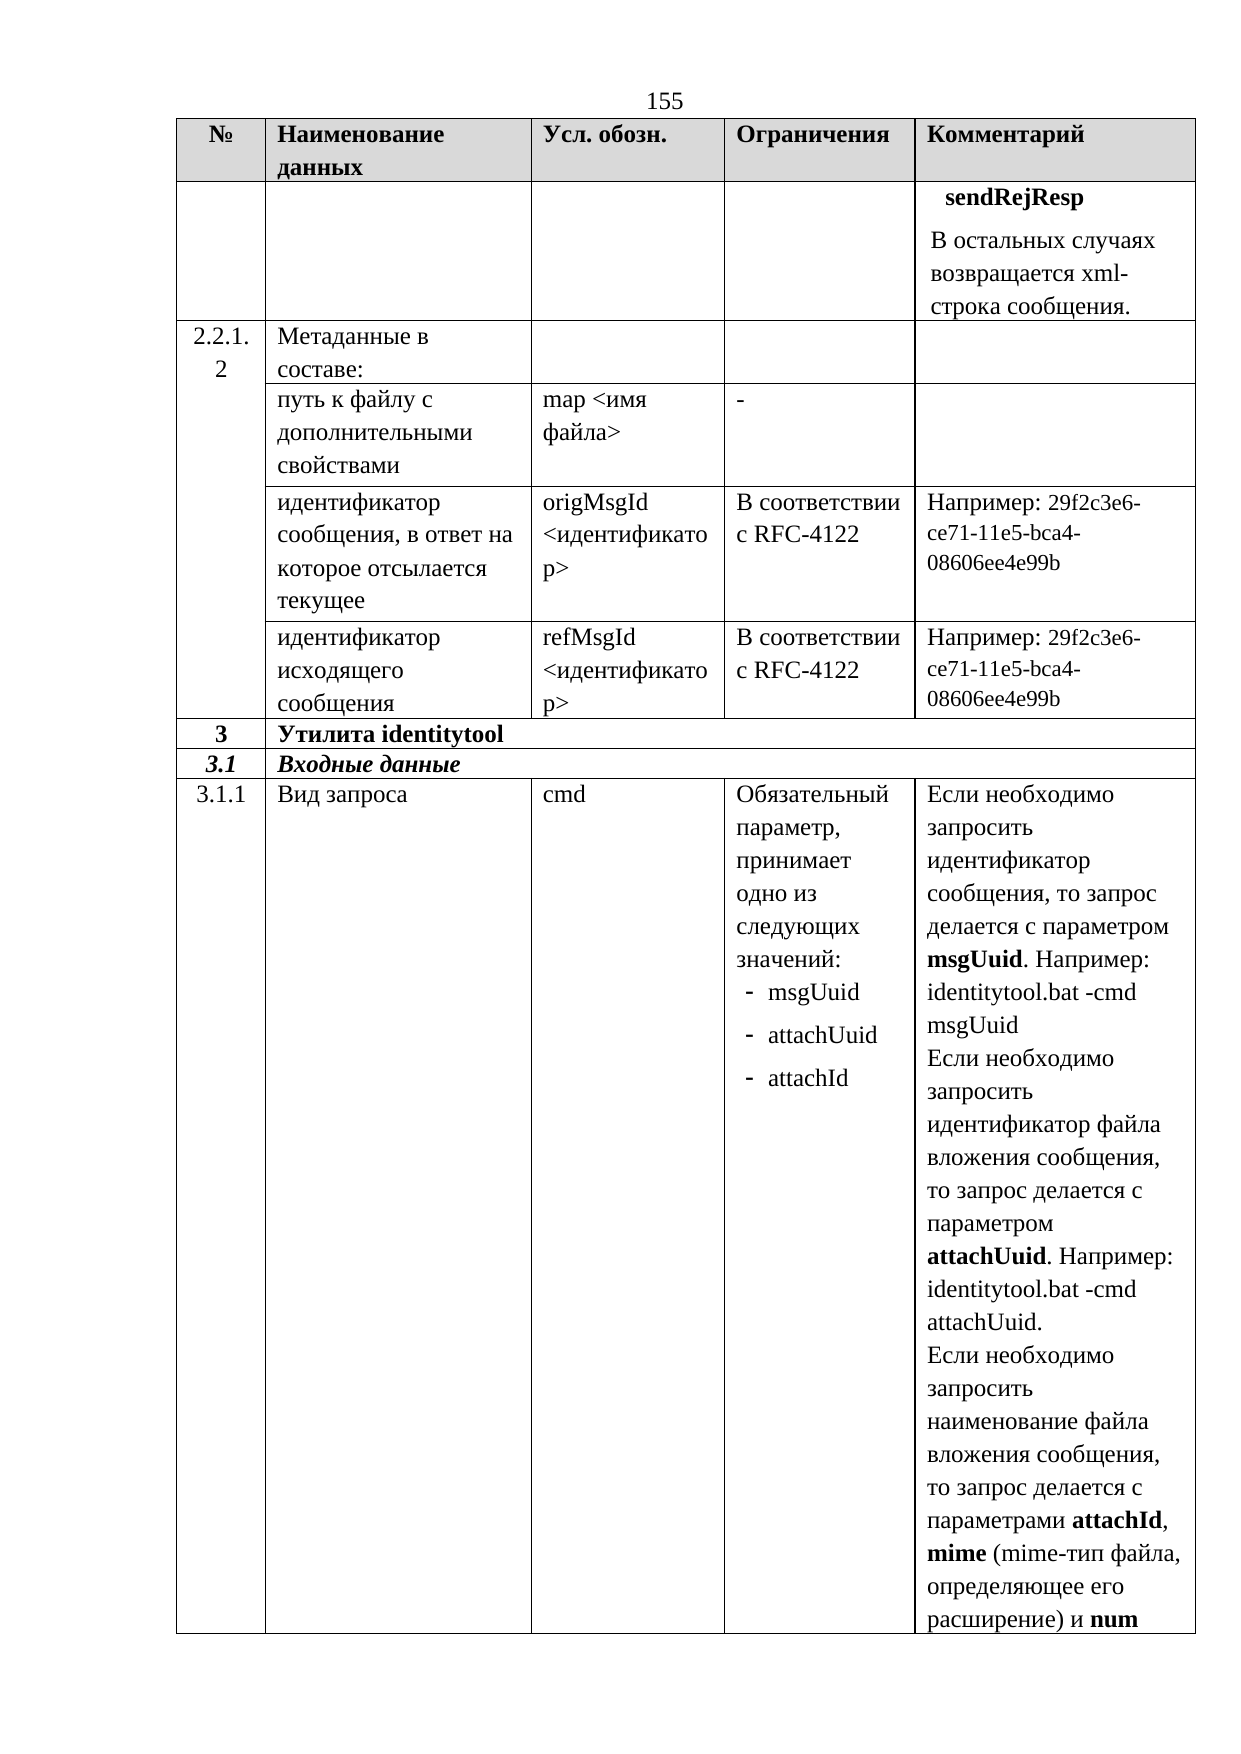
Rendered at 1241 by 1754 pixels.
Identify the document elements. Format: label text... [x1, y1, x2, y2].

table_cell 2.2.1.2 [177, 321, 265, 718]
table_header Усл. обозн. [532, 119, 724, 181]
table_cell Например: 29f2c3e6-ce71-11e5-bca4-08606ee4e99b [916, 487, 1195, 621]
table_cell 3 [177, 719, 265, 748]
table_cell Входные данные [266, 749, 1195, 778]
table_cell [916, 321, 1195, 383]
table_cell map <имя файла> [532, 384, 724, 486]
table_cell 3.1 [177, 749, 265, 778]
table_cell Обязательный параметр, принимает одно из следующих значений: msgUuid attachUuid attachId [725, 779, 914, 1633]
table_cell Например: 29f2c3e6-ce71-11e5-bca4-08606ee4e99b [916, 622, 1195, 718]
table_cell Утилита identitytool [266, 719, 1195, 748]
table_cell путь к файлу с дополнительными свойствами [266, 384, 531, 486]
table_cell идентификатор сообщения, в ответ на которое отсылается текущее [266, 487, 531, 621]
table_cell [177, 182, 265, 320]
table_header Комментарий [916, 119, 1195, 181]
table_cell - [725, 182, 914, 320]
table_cell refMsgId <идентификатор> [532, 622, 724, 718]
table_cell - [725, 384, 914, 486]
table_cell [725, 321, 914, 383]
table_header № [177, 119, 265, 181]
table_cell cmd [532, 779, 724, 1633]
table_cell В соответствии с RFC-4122 [725, 622, 914, 718]
table_cell [916, 384, 1195, 486]
table_cell [266, 182, 531, 320]
table_cell Вид запроса [266, 779, 531, 1633]
table_header Ограничения [725, 119, 914, 181]
table_cell origMsgId <идентификатор> [532, 487, 724, 621]
table_cell В соответствии с RFC-4122 [725, 487, 914, 621]
table_header Наименование данных [266, 119, 531, 181]
table_cell 3.1.1 [177, 779, 265, 1633]
table_cell Если необходимо запросить идентификатор сообщения, то запрос делается с параметром msgUuid. Например: identitytool.bat -cmd msgUuid Если необходимо запросить идентификатор файла вложения сообщения, то запрос делается с параметром attachUuid. Например: identitytool.bat -cmd attachUuid. Если необходимо запросить наименование файла вложения сообщения, то запрос делается с параметрами attachId, mime (mime-тип файла, определяющее его расширение) и num [916, 779, 1195, 1633]
table_cell sendRejResp В остальных случаях возвращается xml-строка сообщения. [916, 182, 1195, 320]
table_cell - [532, 182, 724, 320]
table_cell идентификатор исходящего сообщения [266, 622, 531, 718]
table_cell [532, 321, 724, 383]
table_cell Метаданные в составе: [266, 321, 531, 383]
